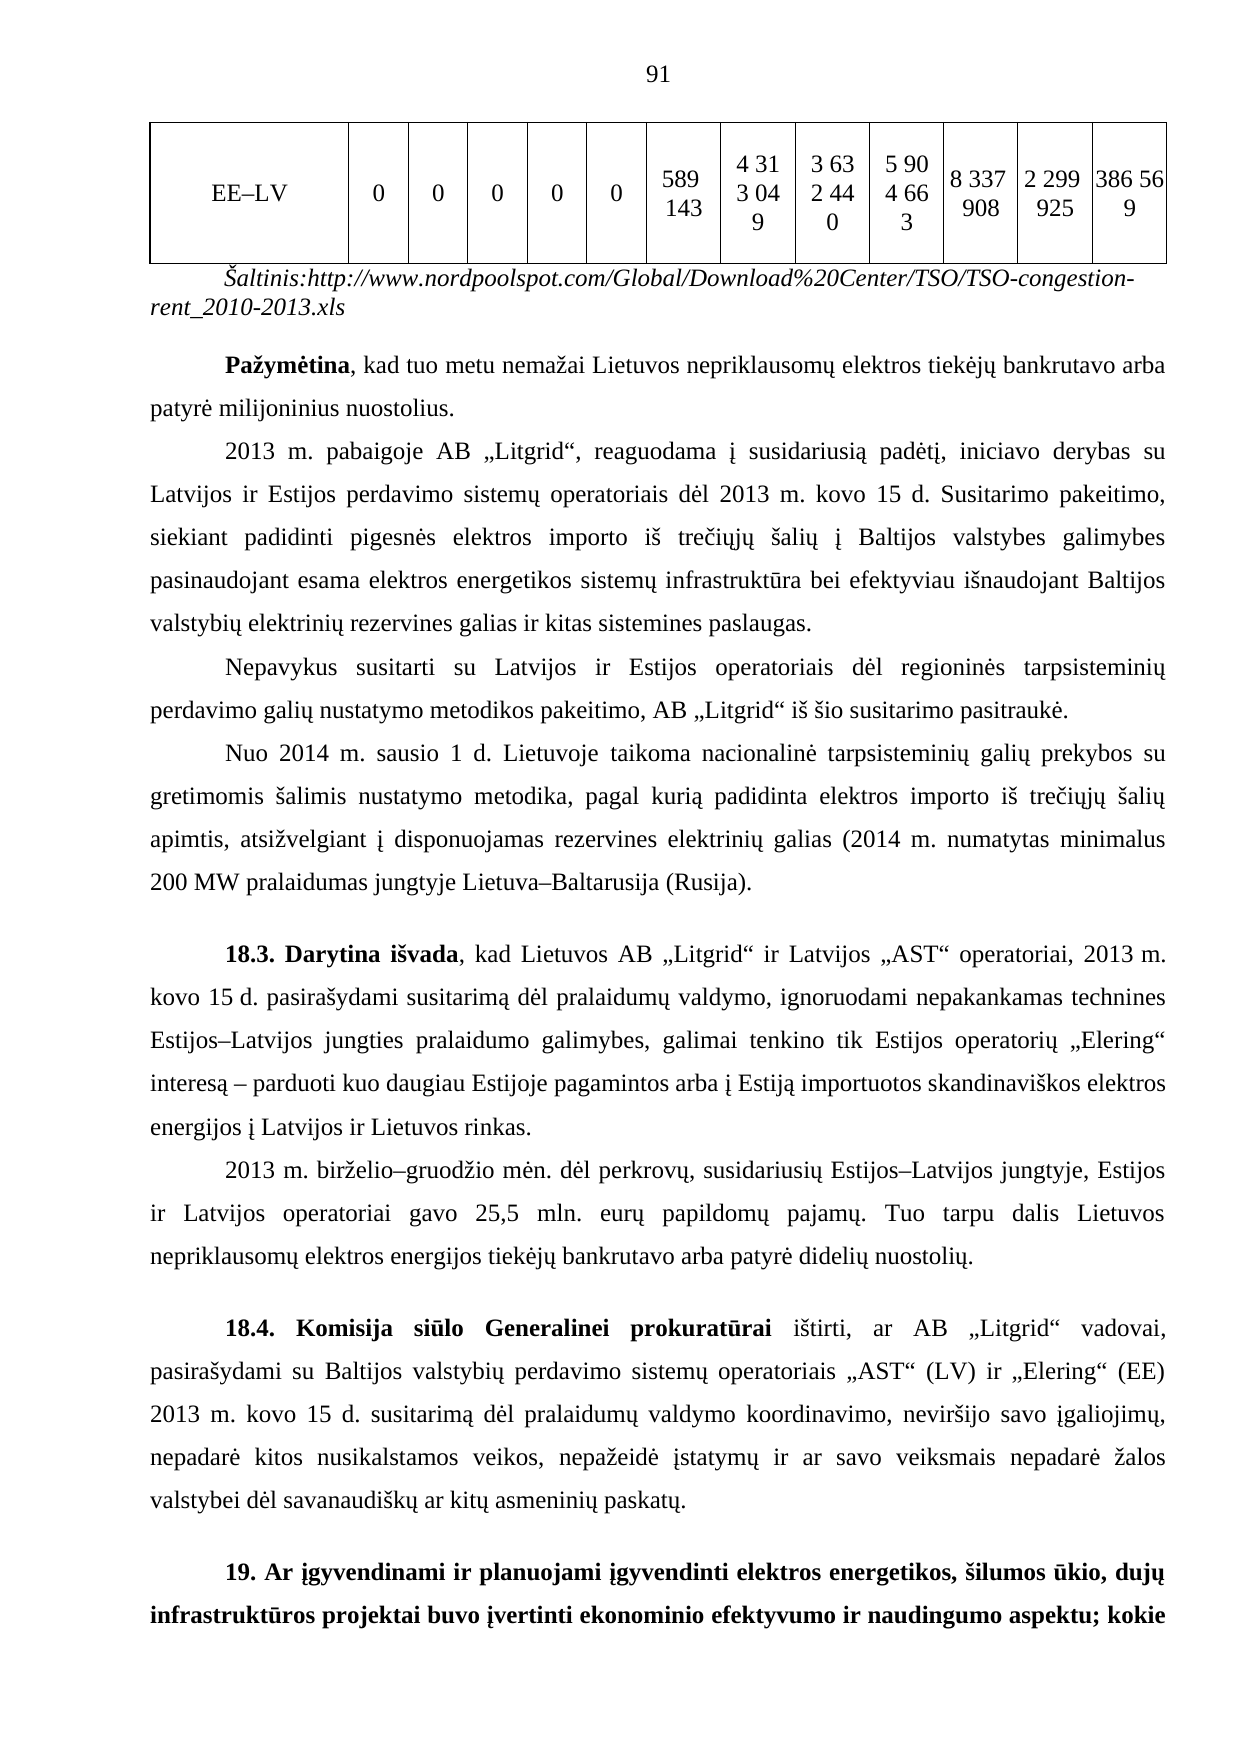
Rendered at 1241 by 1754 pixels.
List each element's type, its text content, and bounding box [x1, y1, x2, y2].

text 2013 m. birželio–gruodžio mėn. dėl perkrovų, susidariusių Estijos–Latvijos jungtyje, Estijos ir Latvijos operatoriai gavo 25,5 mln. eurų papildomų pajamų. Tuo tarpu dalis Lietuvos nepriklausomų elektros energijos tiekėjų bankrutavo arba patyrė didelių nuostolių. [150, 1155, 1167, 1270]
table_cell 386 569 [1093, 123, 1166, 262]
text Nepavykus susitarti su Latvijos ir Estijos operatoriais dėl regioninės tarpsisteminių perdavimo galių nustatymo metodikos pakeitimo, AB „Litgrid“ iš šio susitarimo pasitraukė. [150, 652, 1167, 723]
table_cell 4 313 049 [721, 123, 795, 262]
text 19. Ar įgyvendinami ir planuojami įgyvendinti elektros energetikos, šilumos ūkio, dujų infrastruktūros projektai buvo įvertinti ekonominio efektyvumo ir naudingumo aspektu; kokie [150, 1557, 1167, 1629]
table_cell 0 [468, 123, 527, 262]
text Šaltinis:http://www.nordpoolspot.com/Global/Download%20Center/TSO/TSO-congestion-rent_2010-2013.xls [150, 264, 1167, 321]
table_cell 589 143 [647, 123, 720, 262]
table_cell 8 337 908 [944, 123, 1017, 262]
table_cell 0 [409, 123, 467, 262]
table_cell 0 [528, 123, 586, 262]
table_cell EE–LV [151, 123, 348, 262]
table_cell 5 904 663 [870, 123, 943, 262]
text Pažymėtina, kad tuo metu nemažai Lietuvos nepriklausomų elektros tiekėjų bankrutavo arba patyrė milijoninius nuostolius. [150, 350, 1167, 422]
text Nuo 2014 m. sausio 1 d. Lietuvoje taikoma nacionalinė tarpsisteminių galių prekybos su gretimomis šalimis nustatymo metodika, pagal kurią padidinta elektros importo iš trečiųjų šalių apimtis, atsižvelgiant į disponuojamas rezervines elektrinių galias (2014 m. numatytas minimalus 200 MW pralaidumas jungtyje Lietuva–Baltarusija (Rusija). [150, 738, 1167, 896]
text 2013 m. pabaigoje AB „Litgrid“, reaguodama į susidariusią padėtį, iniciavo derybas su Latvijos ir Estijos perdavimo sistemų operatoriais dėl 2013 m. kovo 15 d. Susitarimo pakeitimo, siekiant padidinti pigesnės elektros importo iš trečiųjų šalių į Baltijos valstybes galimybes pasinaudojant esama elektros energetikos sistemų infrastruktūra bei efektyviau išnaudojant Baltijos valstybių elektrinių rezervines galias ir kitas sistemines paslaugas. [150, 436, 1167, 637]
text 18.3. Darytina išvada, kad Lietuvos AB „Litgrid“ ir Latvijos „AST“ operatoriai, 2013 m. kovo 15 d. pasirašydami susitarimą dėl pralaidumų valdymo, ignoruodami nepakankamas technines Estijos–Latvijos jungties pralaidumo galimybes, galimai tenkino tik Estijos operatorių „Elering“ interesą – parduoti kuo daugiau Estijoje pagamintos arba į Estiją importuotos skandinaviškos elektros energijos į Latvijos ir Lietuvos rinkas. [150, 939, 1167, 1140]
table_cell 2 299 925 [1018, 123, 1092, 262]
table_cell 3 632 440 [796, 123, 869, 262]
text 18.4. Komisija siūlo Generalinei prokuratūrai ištirti, ar AB „Litgrid“ vadovai, pasirašydami su Baltijos valstybių perdavimo sistemų operatoriais „AST“ (LV) ir „Elering“ (EE) 2013 m. kovo 15 d. susitarimą dėl pralaidumų valdymo koordinavimo, neviršijo savo įgaliojimų, nepadarė kitos nusikalstamos veikos, nepažeidė įstatymų ir ar savo veiksmais nepadarė žalos valstybei dėl savanaudiškų ar kitų asmeninių paskatų. [150, 1313, 1167, 1514]
table_cell 0 [349, 123, 408, 262]
table_cell 0 [587, 123, 646, 262]
